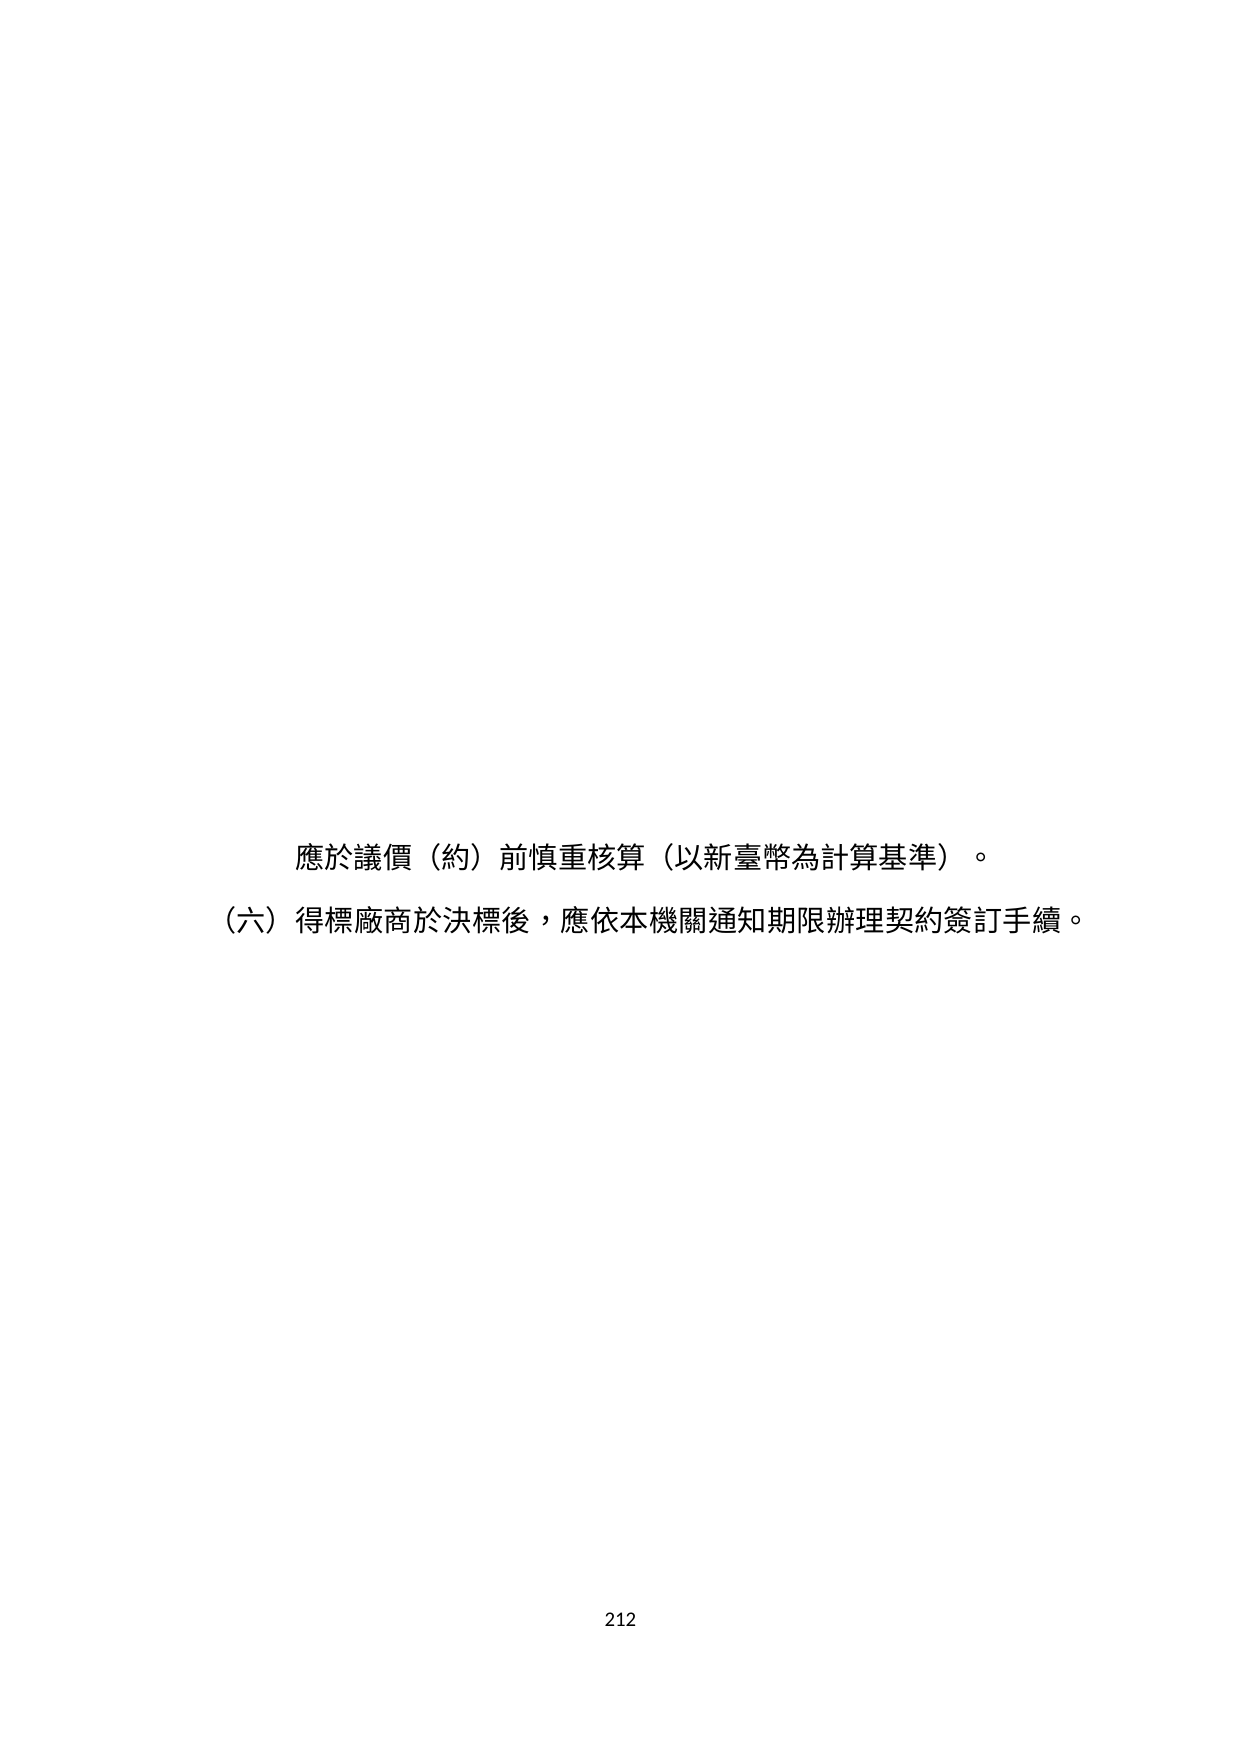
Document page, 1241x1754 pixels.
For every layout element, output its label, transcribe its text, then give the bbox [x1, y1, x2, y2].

text 應於議價（約）前慎重核算（以新臺幣為計算基準）。 [204, 814, 1092, 877]
text （六）得標廠商於決標後，應依本機關通知期限辦理契約簽訂手續。 [207, 877, 1092, 939]
